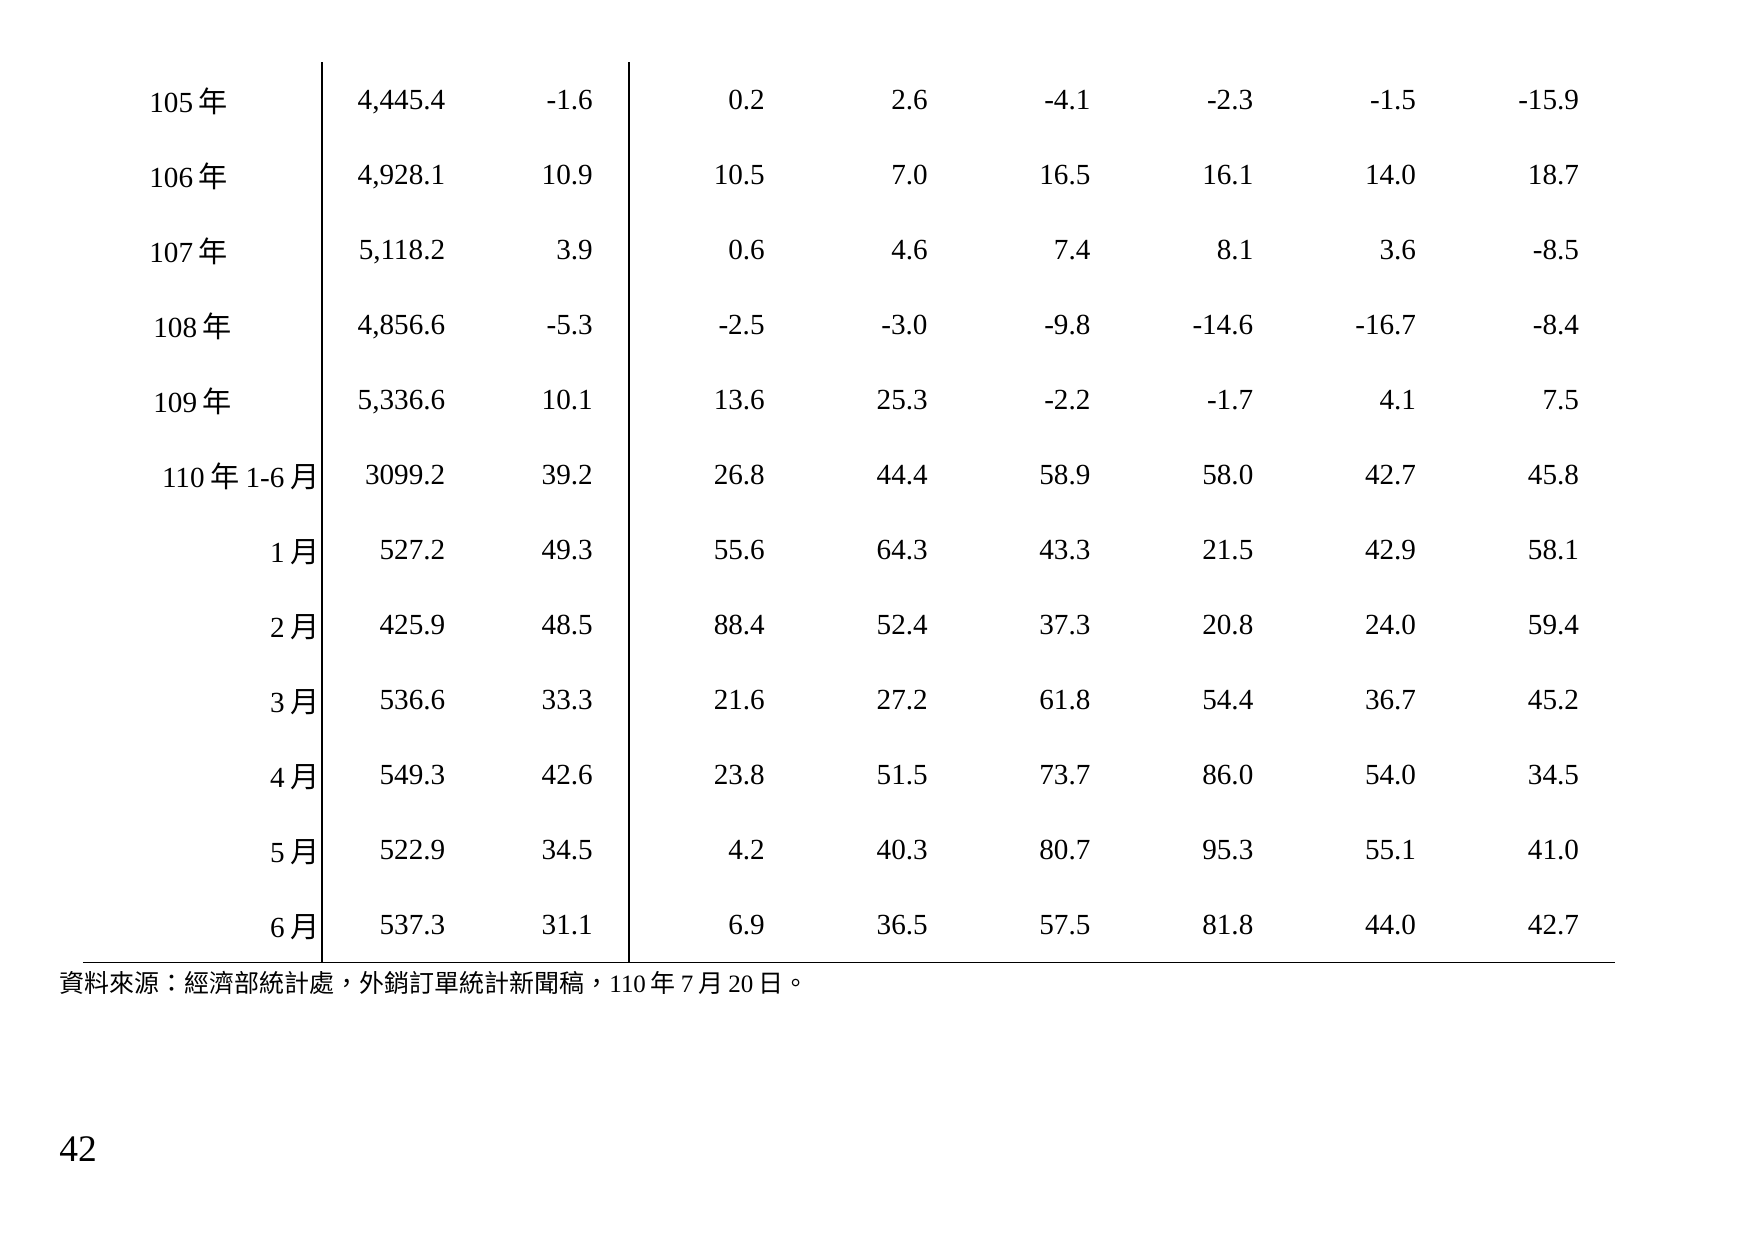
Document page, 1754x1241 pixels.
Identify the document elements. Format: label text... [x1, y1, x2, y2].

table_cell 42.6 [481, 737, 628, 812]
table_cell 33.3 [481, 662, 628, 737]
table_cell 107年 [83, 212, 321, 287]
table_cell -8.5 [1453, 212, 1615, 287]
table_cell 3.9 [481, 212, 628, 287]
table_cell 45.2 [1453, 662, 1615, 737]
table_cell 537.3 [323, 887, 481, 962]
table_cell 54.4 [1127, 662, 1289, 737]
table_cell -1.6 [481, 62, 628, 137]
table_cell 37.3 [964, 587, 1127, 662]
table_cell 4.1 [1290, 362, 1452, 437]
table_cell 106年 [83, 137, 321, 212]
table_cell 110年1-6月 [83, 437, 321, 512]
table_cell 425.9 [323, 587, 481, 662]
table_cell 45.8 [1453, 437, 1615, 512]
table_cell 43.3 [964, 512, 1127, 587]
table_cell 4.2 [630, 812, 801, 887]
table_cell 5,118.2 [323, 212, 481, 287]
table_cell 23.8 [630, 737, 801, 812]
table_cell 16.1 [1127, 137, 1289, 212]
table_cell 58.9 [964, 437, 1127, 512]
table_cell 109年 [83, 362, 321, 437]
table_cell 21.6 [630, 662, 801, 737]
table_cell 20.8 [1127, 587, 1289, 662]
table_cell 21.5 [1127, 512, 1289, 587]
table_cell 4月 [83, 737, 321, 812]
text 資料來源：經濟部統計處，外銷訂單統計新聞稿，110年7月20日。 [59, 963, 1639, 1001]
table_cell 105年 [83, 62, 321, 137]
table_cell 40.3 [801, 812, 964, 887]
table_cell 24.0 [1290, 587, 1452, 662]
table_cell 27.2 [801, 662, 964, 737]
table_cell 81.8 [1127, 887, 1289, 962]
table_cell 36.7 [1290, 662, 1452, 737]
table_cell 4.6 [801, 212, 964, 287]
table_cell 522.9 [323, 812, 481, 887]
table_cell 527.2 [323, 512, 481, 587]
table_cell 95.3 [1127, 812, 1289, 887]
table_cell 42.7 [1453, 887, 1615, 962]
table_cell 8.1 [1127, 212, 1289, 287]
table_cell 58.1 [1453, 512, 1615, 587]
table_cell 549.3 [323, 737, 481, 812]
table_cell -2.5 [630, 287, 801, 362]
table_cell 58.0 [1127, 437, 1289, 512]
table_cell 80.7 [964, 812, 1127, 887]
table_cell 34.5 [481, 812, 628, 887]
table_cell 55.1 [1290, 812, 1452, 887]
table_cell 6.9 [630, 887, 801, 962]
table_cell 5月 [83, 812, 321, 887]
table_cell 108年 [83, 287, 321, 362]
table_cell 14.0 [1290, 137, 1452, 212]
table_cell 48.5 [481, 587, 628, 662]
table_cell -15.9 [1453, 62, 1615, 137]
table_cell 39.2 [481, 437, 628, 512]
table_cell -16.7 [1290, 287, 1452, 362]
table_cell -8.4 [1453, 287, 1615, 362]
table_cell 7.5 [1453, 362, 1615, 437]
table_cell 18.7 [1453, 137, 1615, 212]
table_cell 49.3 [481, 512, 628, 587]
table_cell -2.3 [1127, 62, 1289, 137]
table_cell 59.4 [1453, 587, 1615, 662]
table_cell 61.8 [964, 662, 1127, 737]
table_cell 52.4 [801, 587, 964, 662]
table_cell 10.5 [630, 137, 801, 212]
table_cell 10.1 [481, 362, 628, 437]
table_cell 51.5 [801, 737, 964, 812]
table_cell 16.5 [964, 137, 1127, 212]
table_cell -1.7 [1127, 362, 1289, 437]
table_cell 7.0 [801, 137, 964, 212]
table_cell 0.6 [630, 212, 801, 287]
table_cell 7.4 [964, 212, 1127, 287]
table_cell 36.5 [801, 887, 964, 962]
table_cell 26.8 [630, 437, 801, 512]
table_cell 2.6 [801, 62, 964, 137]
table_cell 88.4 [630, 587, 801, 662]
table_cell -1.5 [1290, 62, 1452, 137]
table_cell -3.0 [801, 287, 964, 362]
table_cell 54.0 [1290, 737, 1452, 812]
table_cell 25.3 [801, 362, 964, 437]
table_cell 536.6 [323, 662, 481, 737]
table_cell 42.7 [1290, 437, 1452, 512]
table_cell -4.1 [964, 62, 1127, 137]
table_cell -9.8 [964, 287, 1127, 362]
table_cell 86.0 [1127, 737, 1289, 812]
table_cell 4,445.4 [323, 62, 481, 137]
table_cell 2月 [83, 587, 321, 662]
table_cell 4,856.6 [323, 287, 481, 362]
table_cell -5.3 [481, 287, 628, 362]
table_cell -14.6 [1127, 287, 1289, 362]
table_cell 57.5 [964, 887, 1127, 962]
table_cell 3.6 [1290, 212, 1452, 287]
table_cell 31.1 [481, 887, 628, 962]
table_cell 44.4 [801, 437, 964, 512]
table_cell 3099.2 [323, 437, 481, 512]
table_cell 13.6 [630, 362, 801, 437]
table_cell 6月 [83, 887, 321, 962]
table_cell 1月 [83, 512, 321, 587]
table_cell -2.2 [964, 362, 1127, 437]
table_cell 64.3 [801, 512, 964, 587]
table_cell 44.0 [1290, 887, 1452, 962]
table_cell 10.9 [481, 137, 628, 212]
table_cell 73.7 [964, 737, 1127, 812]
table_cell 0.2 [630, 62, 801, 137]
table_cell 41.0 [1453, 812, 1615, 887]
table_cell 55.6 [630, 512, 801, 587]
table_cell 5,336.6 [323, 362, 481, 437]
table_cell 34.5 [1453, 737, 1615, 812]
table_cell 3月 [83, 662, 321, 737]
table_cell 42.9 [1290, 512, 1452, 587]
table_cell 4,928.1 [323, 137, 481, 212]
